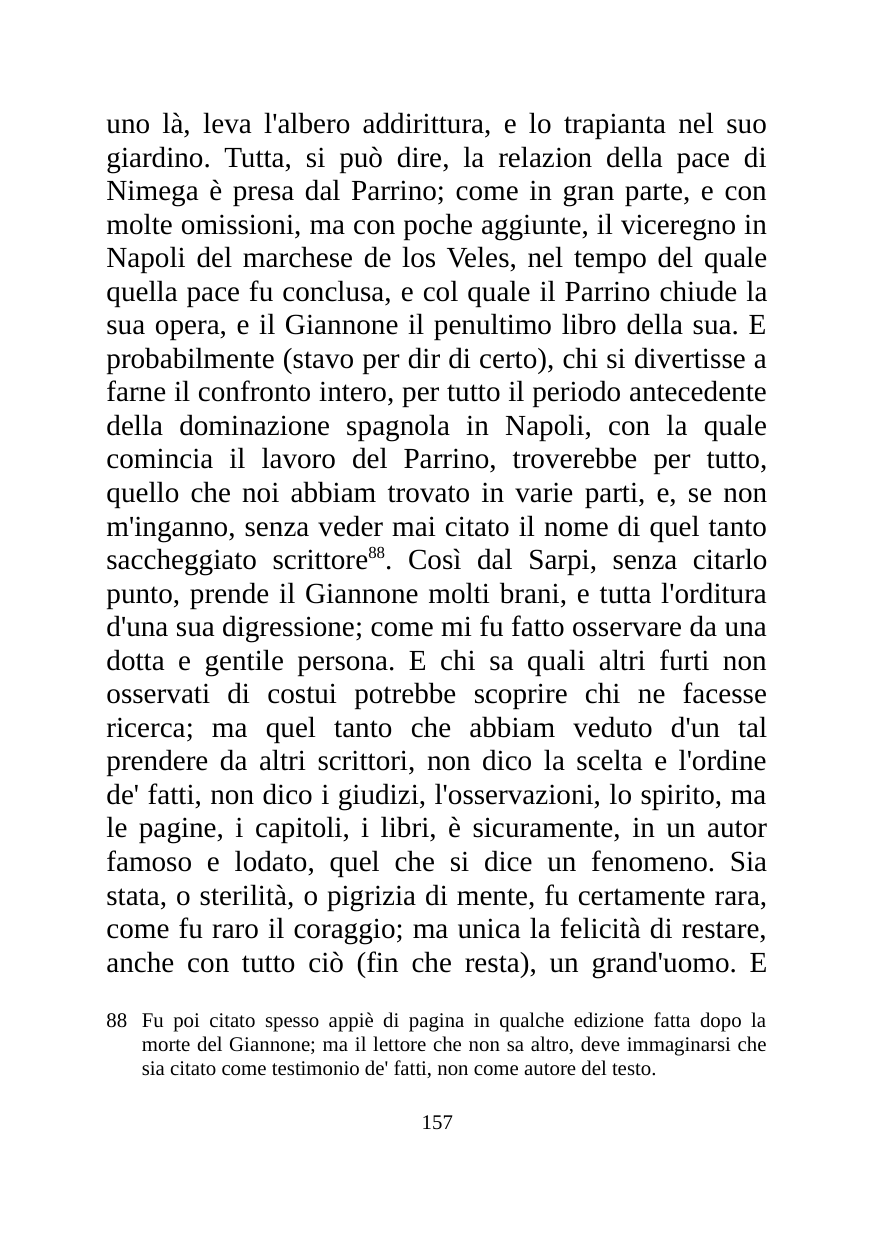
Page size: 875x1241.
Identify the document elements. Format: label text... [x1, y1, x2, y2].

text Fu poi citato spesso appiè di pagina in qualche edizione fatta dopo la morte del Giannone; ma il lettore che non sa altro, deve immaginarsi che sia citato come testimonio de' fatti, non come autore del testo. [106, 1008, 768, 1080]
text uno là, leva l'albero addirittura, e lo trapianta nel suo giardino. Tutta, si può dire, la relazion della pace di Nimega è presa dal Parrino; come in gran parte, e con molte omissioni, ma con poche aggiunte, il viceregno in Napoli del marchese de los Veles, nel tempo del quale quella pace fu conclusa, e col quale il Parrino chiude la sua opera, e il Giannone il penultimo libro della sua. E probabilmente (stavo per dir di certo), chi si divertisse a farne il confronto intero, per tutto il periodo antecedente della dominazione spagnola in Napoli, con la quale comincia il lavoro del Parrino, troverebbe per tutto, quello che noi abbiam trovato in varie parti, e, se non m'inganno, senza veder mai citato il nome di quel tanto saccheggiato scrittore. Così dal Sarpi, senza citarlo punto, prende il Giannone molti brani, e tutta l'orditura d'una sua digressione; come mi fu fatto osservare da una dotta e gentile persona. E chi sa quali altri furti non osservati di costui potrebbe scoprire chi ne facesse ricerca; ma quel tanto che abbiam veduto d'un tal prendere da altri scrittori, non dico la scelta e l'ordine de' fatti, non dico i giudizi, l'osservazioni, lo spirito, ma le pagine, i capitoli, i libri, è sicuramente, in un autor famoso e lodato, quel che si dice un fenomeno. Sia stata, o sterilità, o pigrizia di mente, fu certamente rara, come fu raro il coraggio; ma unica la felicità di restare, anche con tutto ciò (fin che resta), un grand'uomo. E [106, 106, 768, 978]
